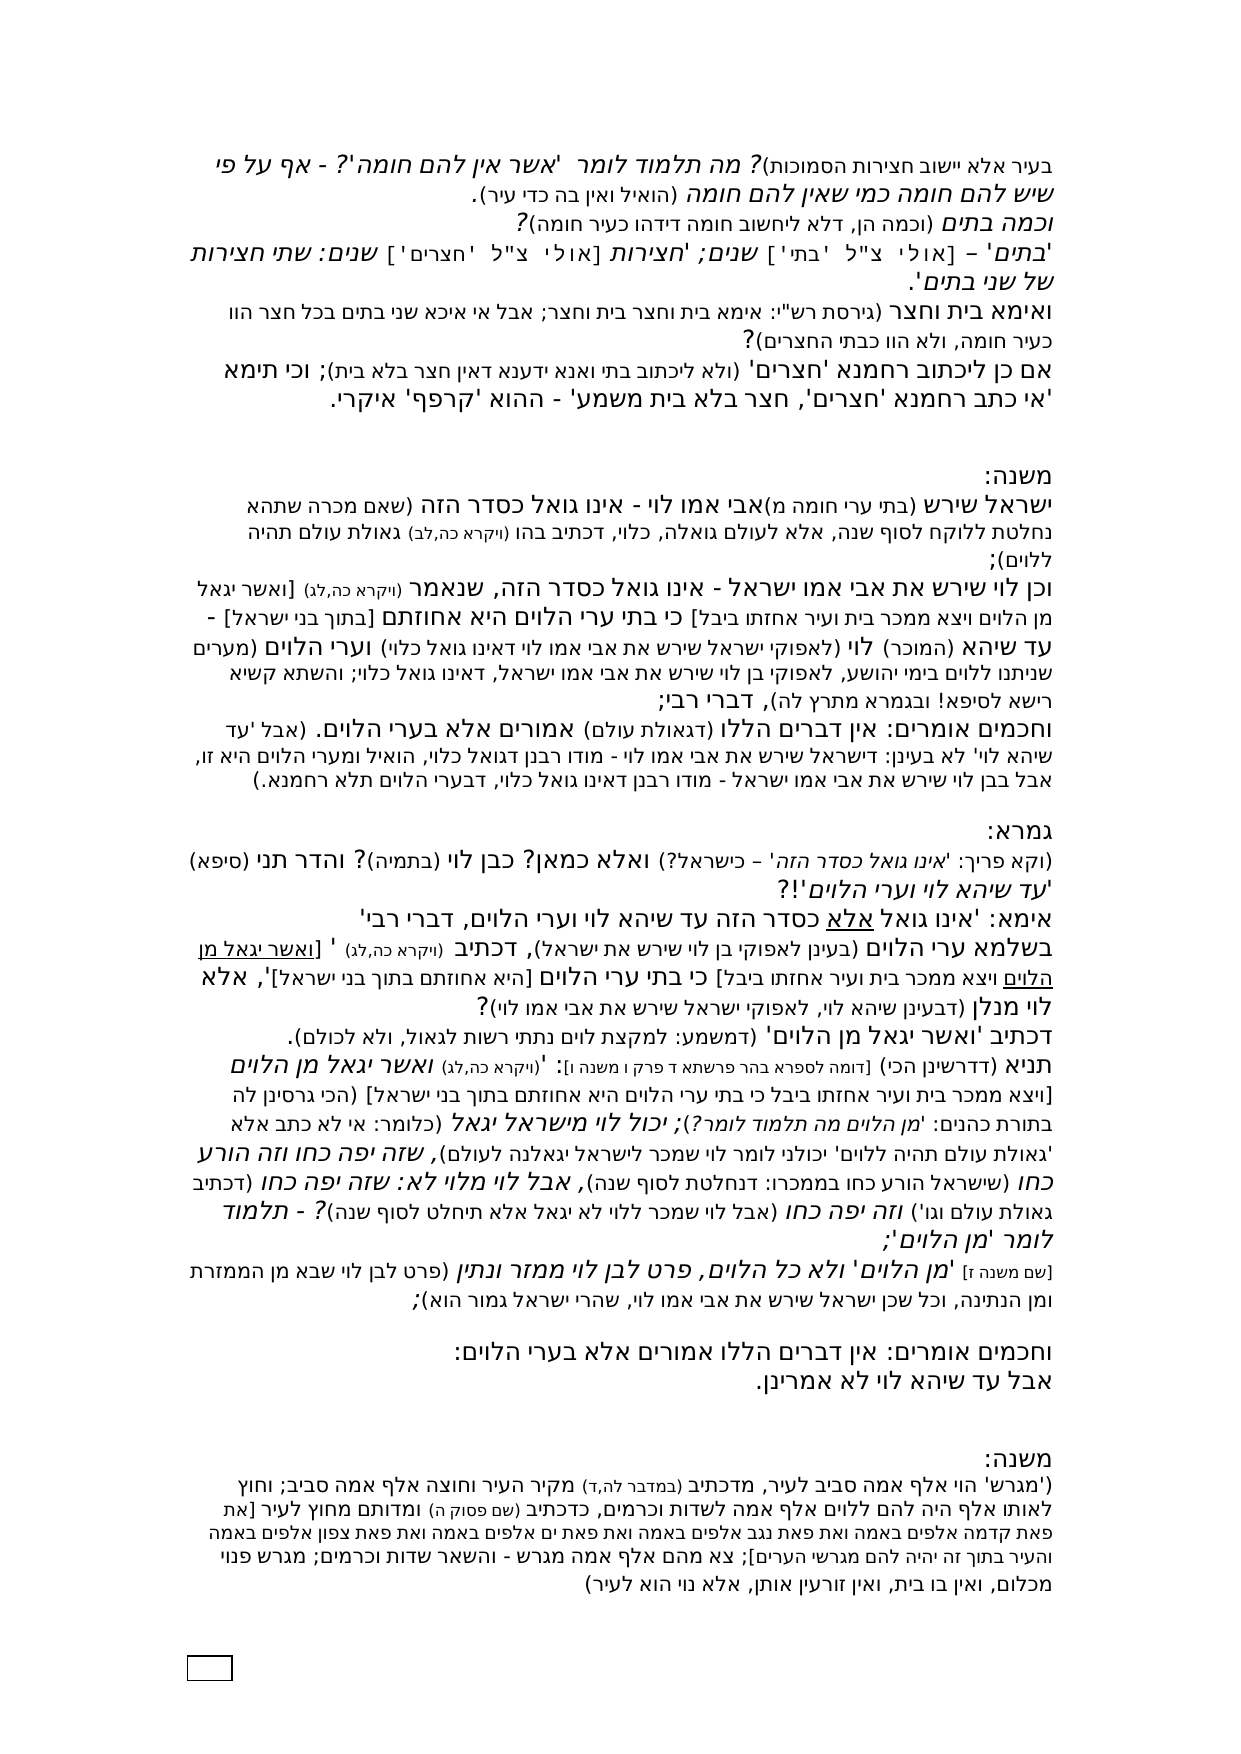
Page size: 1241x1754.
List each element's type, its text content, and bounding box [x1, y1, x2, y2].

text גמרא: [187, 817, 1053, 846]
text וכן לוי שירש את אבי אמו ישראל - אינו גואל כסדר הזה, שנאמר (ויקרא כה,לג) [ואשר יגאל מן הלוים ויצא ממכר בית ועיר אחזתו ביבל] כי בתי ערי הלוים היא אחוזתם [בתוך בני ישראל] - עד שיהא (המוכר) לוי (לאפוקי ישראל שירש את אבי אמו לוי דאינו גואל כלוי) וערי הלוים (מערים שניתנו ללוים בימי יהושע, לאפוקי בן לוי שירש את אבי אמו ישראל, דאינו גואל כלוי; והשתא קשיא רישא לסיפא! ובגמרא מתרץ לה), דברי רבי; [187, 573, 1053, 714]
text בעיר אלא יישוב חצירות הסמוכות)? מה תלמוד לומר 'אשר אין להם חומה'? - אף על פי שיש להם חומה כמי שאין להם חומה (הואיל ואין בה כדי עיר). [187, 150, 1053, 208]
text [שם משנה ז] 'מן הלוים' ולא כל הלוים, פרט לבן לוי ממזר ונתין (פרט לבן לוי שבא מן הממזרת ומן הנתינה, וכל שכן ישראל שירש את אבי אמו לוי, שהרי ישראל גמור הוא); [187, 1255, 1053, 1313]
text וכמה בתים (וכמה הן, דלא ליחשוב חומה דידהו כעיר חומה)? [187, 208, 1053, 238]
text אימא: 'אינו גואל אלא כסדר הזה עד שיהא לוי וערי הלוים, דברי רבי' [187, 904, 1053, 933]
text וחכמים אומרים: אין דברים הללו (דגאולת עולם) אמורים אלא בערי הלוים. (אבל 'עד שיהא לוי' לא בעינן: דישראל שירש את אבי אמו לוי - מודו רבנן דגואל כלוי, הואיל ומערי הלוים היא זו, אבל בבן לוי שירש את אבי אמו ישראל - מודו רבנן דאינו גואל כלוי, דבערי הלוים תלא רחמנא.) [187, 714, 1053, 792]
text ('מגרש' הוי אלף אמה סביב לעיר, מדכתיב (במדבר לה,ד) מקיר העיר וחוצה אלף אמה סביב; וחוץ לאותו אלף היה להם ללוים אלף אמה לשדות וכרמים, כדכתיב (שם פסוק ה) ומדותם מחוץ לעיר [את פאת קדמה אלפים באמה ואת פאת נגב אלפים באמה ואת פאת ים אלפים באמה ואת פאת צפון אלפים באמה והעיר בתוך זה יהיה להם מגרשי הערים]; צא מהם אלף אמה מגרש - והשאר שדות וכרמים; מגרש פנוי מכלום, ואין בו בית, ואין זורעין אותן, אלא נוי הוא לעיר) [187, 1473, 1053, 1597]
text אם כן ליכתוב רחמנא 'חצרים' (ולא ליכתוב בתי ואנא ידענא דאין חצר בלא בית); וכי תימא 'אי כתב רחמנא 'חצרים', חצר בלא בית משמע' - ההוא 'קרפף' איקרי. [187, 355, 1053, 413]
text בשלמא ערי הלוים (בעינן לאפוקי בן לוי שירש את ישראל), דכתיב (ויקרא כה,לג) ' [ואשר יגאל מן הלוים ויצא ממכר בית ועיר אחזתו ביבל] כי בתי ערי הלוים [היא אחוזתם בתוך בני ישראל]', אלא לוי מנלן (דבעינן שיהא לוי, לאפוקי ישראל שירש את אבי אמו לוי)? [187, 933, 1053, 1021]
text ישראל שירש (בתי ערי חומה מ)אבי אמו לוי - אינו גואל כסדר הזה (שאם מכרה שתהא נחלטת ללוקח לסוף שנה, אלא לעולם גואלה, כלוי, דכתיב בהו (ויקרא כה,לב) גאולת עולם תהיה ללוים); [187, 491, 1053, 573]
text תניא (דדרשינן הכי) [דומה לספרא בהר פרשתא ד פרק ו משנה ו]: '(ויקרא כה,לג) ואשר יגאל מן הלוים [ויצא ממכר בית ועיר אחזתו ביבל כי בתי ערי הלוים היא אחוזתם בתוך בני ישראל] (הכי גרסינן לה בתורת כהנים: 'מן הלוים מה תלמוד לומר?); יכול לוי מישראל יגאל (כלומר: אי לא כתב אלא 'גאולת עולם תהיה ללוים' יכולני לומר לוי שמכר לישראל יגאלנה לעולם), שזה יפה כחו וזה הורע כחו (שישראל הורע כחו בממכרו: דנחלטת לסוף שנה), אבל לוי מלוי לא: שזה יפה כחו (דכתיב גאולת עולם וגו') וזה יפה כחו (אבל לוי שמכר ללוי לא יגאל אלא תיחלט לסוף שנה)? - תלמוד לומר 'מן הלוים'; [187, 1050, 1053, 1255]
text וחכמים אומרים: אין דברים הללו אמורים אלא בערי הלוים: [187, 1337, 1053, 1366]
text משנה: [187, 461, 1053, 491]
text (וקא פריך: 'אינו גואל כסדר הזה' – כישראל?) ואלא כמאן? כבן לוי (בתמיה)? והדר תני (סיפא) 'עד שיהא לוי וערי הלוים'!? [187, 846, 1053, 904]
text אבל עד שיהא לוי לא אמרינן. [187, 1366, 1053, 1396]
text דכתיב 'ואשר יגאל מן הלוים' (דמשמע: למקצת לוים נתתי רשות לגאול, ולא לכולם). [187, 1021, 1053, 1050]
text משנה: [187, 1444, 1053, 1473]
text 'בתים' – [אולי צ"ל 'בתי'] שנים; 'חצירות [אולי צ"ל 'חצרים'] שנים: שתי חצירות של שני בתים'. [187, 238, 1053, 296]
text ואימא בית וחצר (גירסת רש"י: אימא בית וחצר בית וחצר; אבל אי איכא שני בתים בכל חצר הוו כעיר חומה, ולא הוו כבתי החצרים)? [187, 296, 1053, 355]
